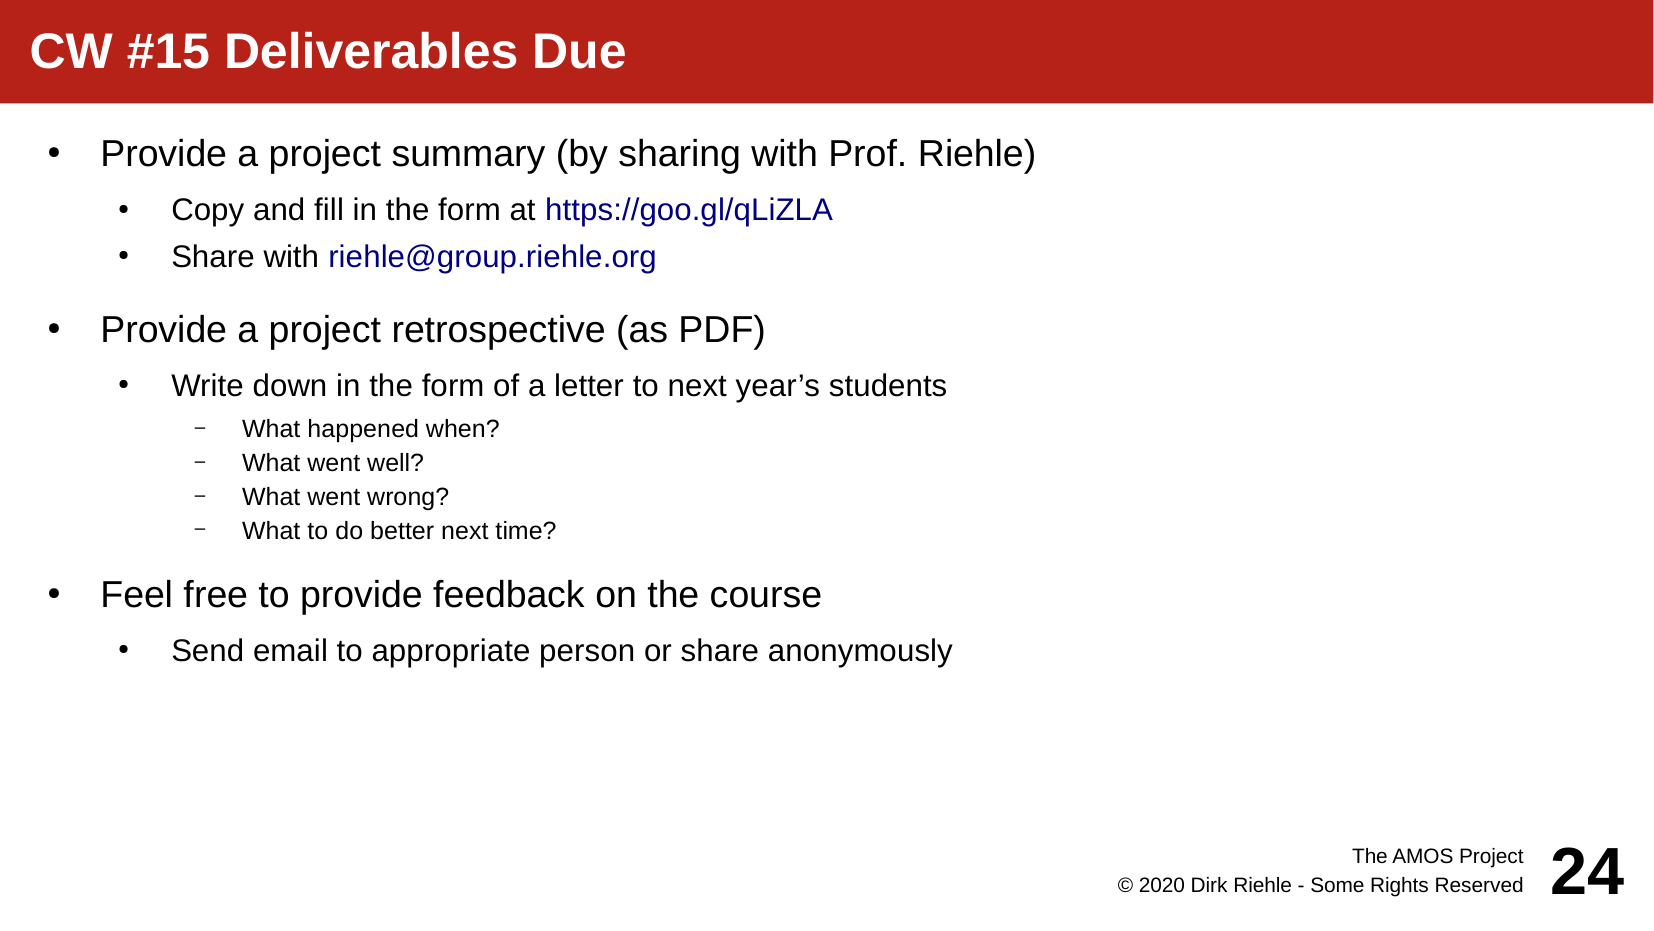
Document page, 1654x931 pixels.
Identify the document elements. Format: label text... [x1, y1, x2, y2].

list Provide a project summary (by sharing with Prof. Riehle) Copy and fill in the form at https://goo.gl/qLiZLA Share with riehle@group.riehle.org Provide a project retrospective (as PDF) Write down in the form of a letter to next year’s students What happened when? What went well? What went wrong? What to do better next time? Feel free to provide feedback on the course Send email to appropriate person or share anonymously [29, 132, 1625, 798]
title CW #15 Deliverables Due [0, 0, 1654, 104]
